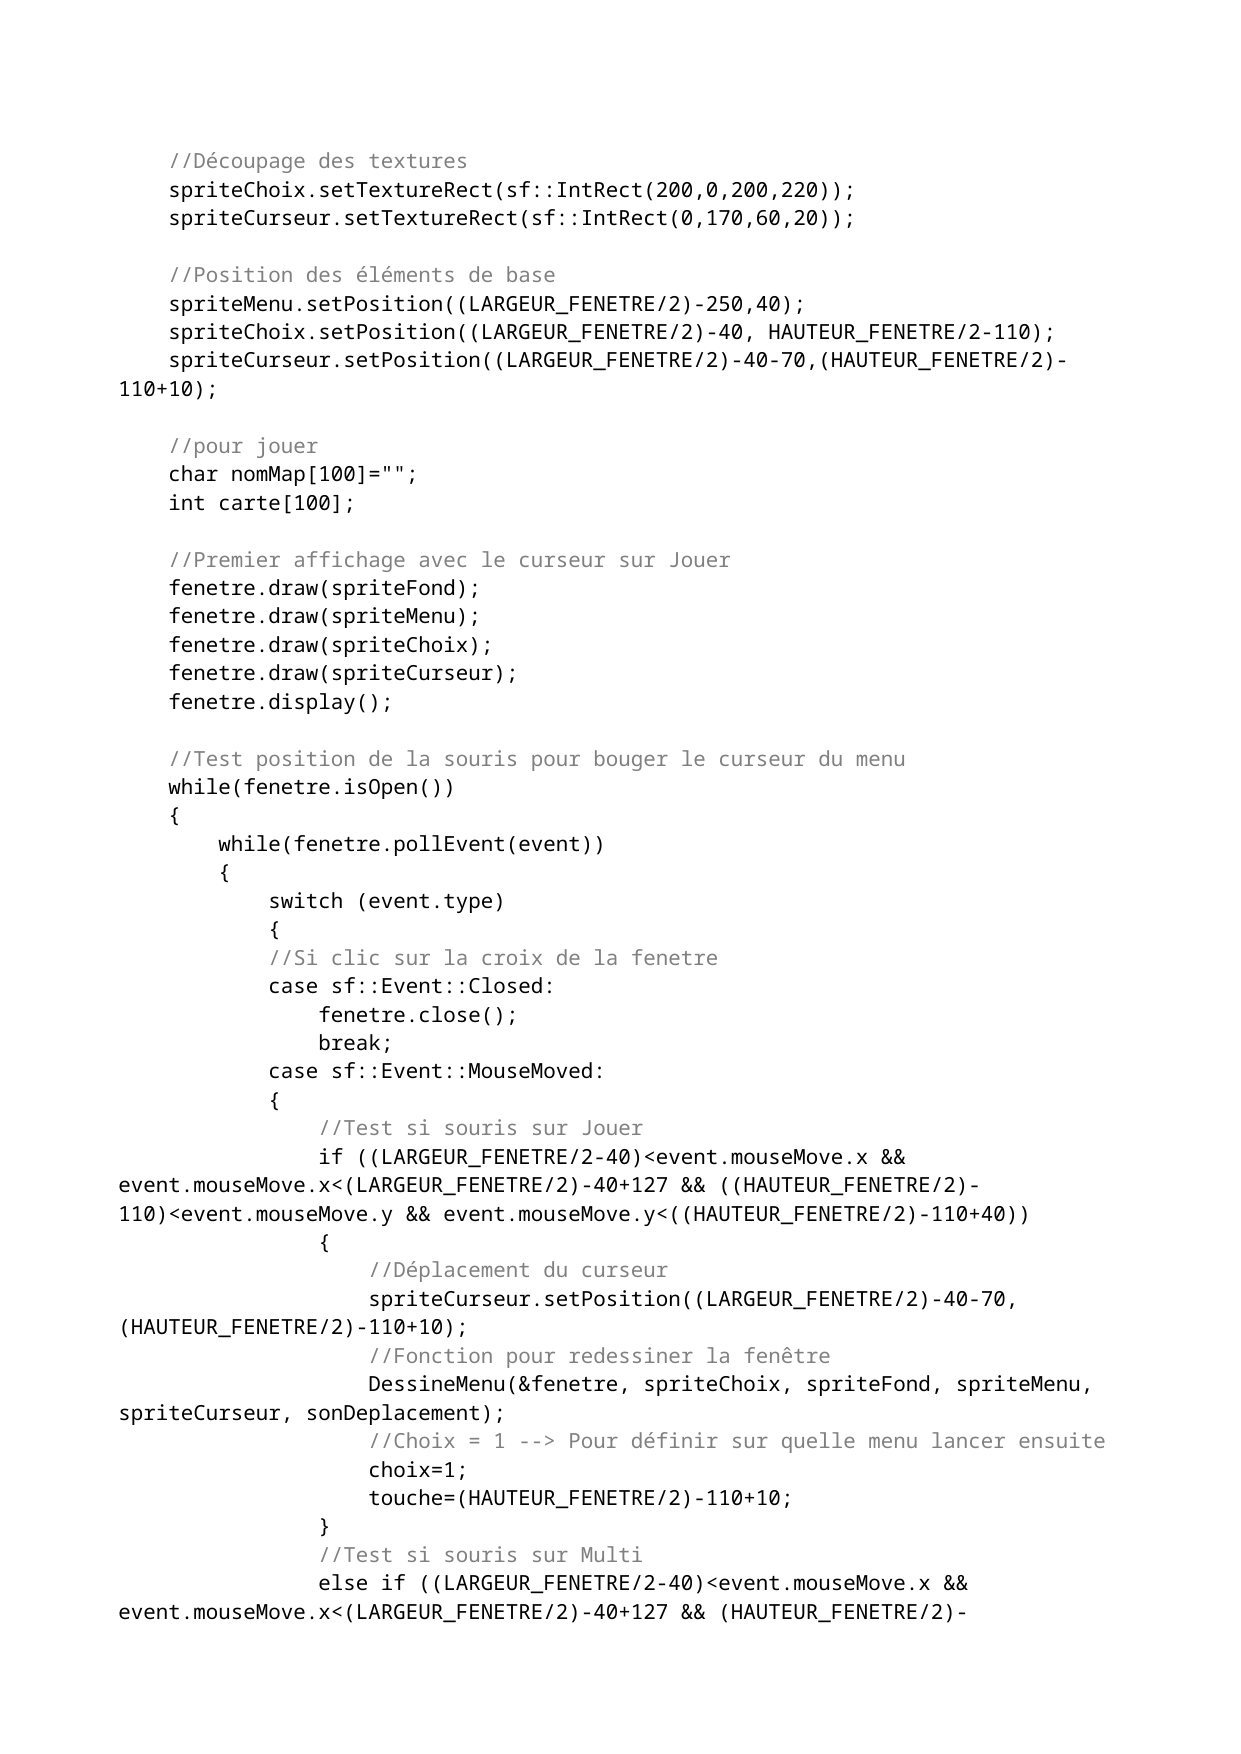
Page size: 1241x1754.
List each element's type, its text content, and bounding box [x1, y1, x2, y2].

text //Découpage des textures [118, 147, 1122, 175]
text { [118, 801, 1122, 829]
text spriteCurseur.setTextureRect(sf::IntRect(0,170,60,20)); [118, 203, 1122, 232]
text //Test si souris sur Multi [118, 1540, 1122, 1568]
text fenetre.display(); [118, 687, 1122, 715]
text //Test si souris sur Jouer [118, 1113, 1122, 1142]
text spriteCurseur.setPosition((LARGEUR_FENETRE/2)-40-70,(HAUTEUR_FENETRE/2)-110+10); [118, 1284, 1122, 1341]
text if ((LARGEUR_FENETRE/2-40)<event.mouseMove.x && event.mouseMove.x<(LARGEUR_FENETRE/2)-40+127 && ((HAUTEUR_FENETRE/2)-110)<event.mouseMove.y && event.mouseMove.y<((HAUTEUR_FENETRE/2)-110+40)) [118, 1142, 1122, 1227]
text //Choix = 1 --> Pour définir sur quelle menu lancer ensuite [118, 1426, 1122, 1455]
text //Déplacement du curseur [118, 1256, 1122, 1284]
text choix=1; [118, 1455, 1122, 1483]
text } [118, 1512, 1122, 1540]
text while(fenetre.pollEvent(event)) [118, 829, 1122, 857]
text fenetre.draw(spriteCurseur); [118, 658, 1122, 687]
text { [118, 1227, 1122, 1256]
text fenetre.draw(spriteFond); [118, 573, 1122, 602]
text case sf::Event::MouseMoved: [118, 1057, 1122, 1085]
text { [118, 914, 1122, 943]
text fenetre.close(); [118, 1000, 1122, 1028]
text char nomMap[100]=""; [118, 459, 1122, 488]
text break; [118, 1028, 1122, 1057]
text //Si clic sur la croix de la fenetre [118, 943, 1122, 971]
text DessineMenu(&fenetre, spriteChoix, spriteFond, spriteMenu, spriteCurseur, sonDeplacement); [118, 1369, 1122, 1426]
text spriteCurseur.setPosition((LARGEUR_FENETRE/2)-40-70,(HAUTEUR_FENETRE/2)-110+10); [118, 346, 1122, 402]
text switch (event.type) [118, 886, 1122, 914]
text spriteMenu.setPosition((LARGEUR_FENETRE/2)-250,40); [118, 289, 1122, 317]
text fenetre.draw(spriteChoix); [118, 630, 1122, 658]
text else if ((LARGEUR_FENETRE/2-40)<event.mouseMove.x && event.mouseMove.x<(LARGEUR_FENETRE/2)-40+127 && (HAUTEUR_FENETRE/2)- [118, 1568, 1122, 1625]
text { [118, 1085, 1122, 1113]
text //Position des éléments de base [118, 260, 1122, 289]
text fenetre.draw(spriteMenu); [118, 602, 1122, 630]
text //pour jouer [118, 431, 1122, 459]
text //Test position de la souris pour bouger le curseur du menu [118, 744, 1122, 772]
text while(fenetre.isOpen()) [118, 772, 1122, 801]
text touche=(HAUTEUR_FENETRE/2)-110+10; [118, 1483, 1122, 1512]
text int carte[100]; [118, 488, 1122, 516]
text //Premier affichage avec le curseur sur Jouer [118, 545, 1122, 573]
text { [118, 857, 1122, 886]
text spriteChoix.setTextureRect(sf::IntRect(200,0,200,220)); [118, 175, 1122, 203]
text case sf::Event::Closed: [118, 971, 1122, 1000]
text //Fonction pour redessiner la fenêtre [118, 1341, 1122, 1369]
text spriteChoix.setPosition((LARGEUR_FENETRE/2)-40, HAUTEUR_FENETRE/2-110); [118, 317, 1122, 346]
